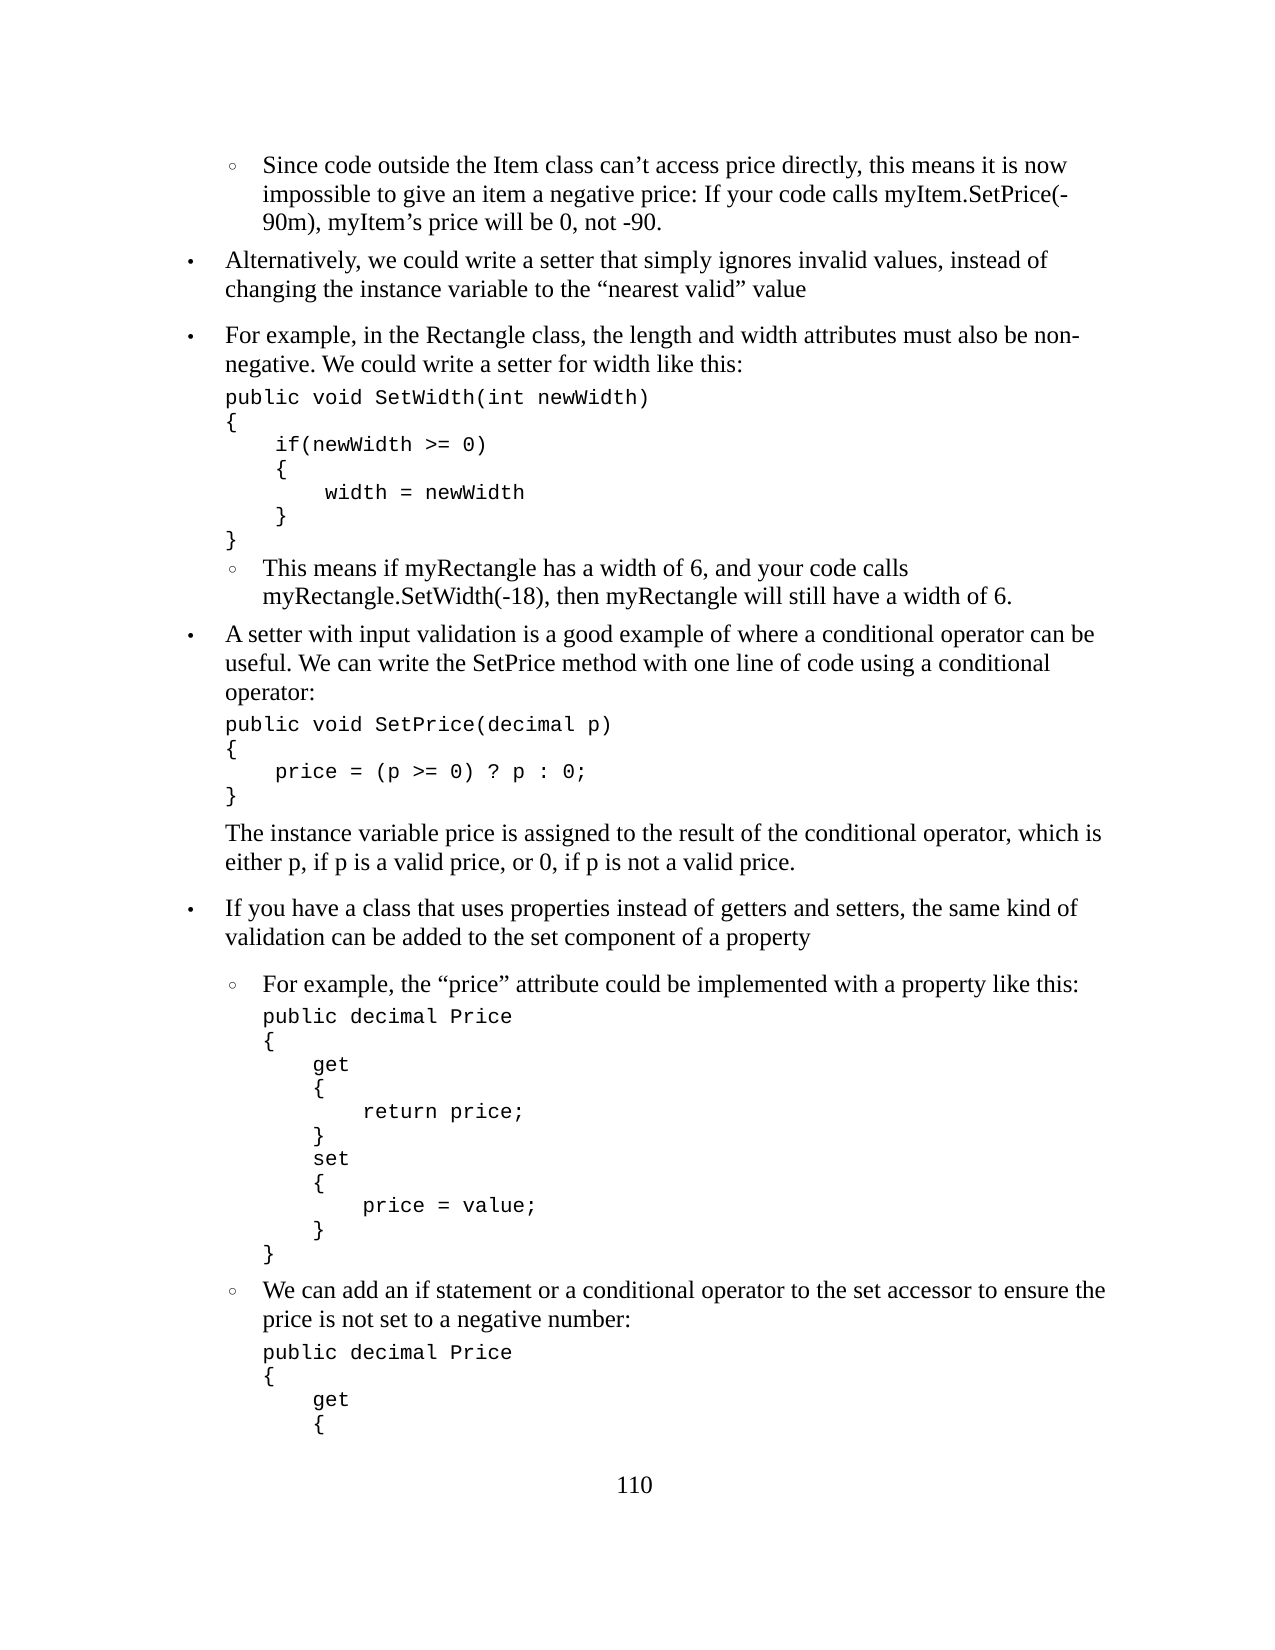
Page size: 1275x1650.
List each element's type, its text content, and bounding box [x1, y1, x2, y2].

list { [225, 1172, 1125, 1196]
list The instance variable price is assigned to the result of the conditional operator, which is either p, if p is a valid price, or 0, if p is not a valid price. [187, 818, 1125, 875]
list public decimal Price [225, 1006, 1125, 1030]
list public void SetPrice(decimal p) [187, 714, 1125, 738]
list Alternatively, we could write a setter that simply ignores invalid values, instead of changing the instance variable to the “nearest valid” value [187, 245, 1125, 303]
list This means if myRectangle has a width of 6, and your code calls myRectangle.SetWidth(-18), then myRectangle will still have a width of 6. [225, 553, 1125, 610]
list } [187, 529, 1125, 553]
list } [225, 1124, 1125, 1148]
list If you have a class that uses properties instead of getters and setters, the same kind of validation can be added to the set component of a property [187, 893, 1125, 951]
list { [225, 1030, 1125, 1054]
list For example, the “price” attribute could be implemented with a property like this: [225, 969, 1125, 997]
list set [225, 1148, 1125, 1172]
list } [187, 785, 1125, 809]
list price = (p >= 0) ? p : 0; [187, 762, 1125, 785]
list { [187, 458, 1125, 482]
list width = newWidth [187, 482, 1125, 505]
list { [187, 411, 1125, 434]
list } [225, 1219, 1125, 1243]
list return price; [225, 1101, 1125, 1124]
list We can add an if statement or a conditional operator to the set accessor to ensure the price is not set to a negative number: [225, 1275, 1125, 1333]
list get [225, 1054, 1125, 1077]
list Since code outside the Item class can’t access price directly, this means it is now impossible to give an item a negative price: If your code calls myItem.SetPrice(-90m), myItem’s price will be 0, not -90. [225, 150, 1125, 236]
list } [187, 505, 1125, 529]
list { [225, 1413, 1125, 1436]
list get [225, 1389, 1125, 1413]
list { [225, 1366, 1125, 1389]
list } [225, 1243, 1125, 1266]
list { [225, 1077, 1125, 1101]
list public void SetWidth(int newWidth) [187, 387, 1125, 411]
list A setter with input validation is a good example of where a conditional operator can be useful. We can write the SetPrice method with one line of code using a conditional operator: [187, 619, 1125, 705]
list public decimal Price [225, 1342, 1125, 1366]
list { [187, 738, 1125, 762]
list if(newWidth >= 0) [187, 434, 1125, 458]
list For example, in the Rectangle class, the length and width attributes must also be non-negative. We could write a setter for width like this: [187, 321, 1125, 378]
list price = value; [225, 1196, 1125, 1219]
